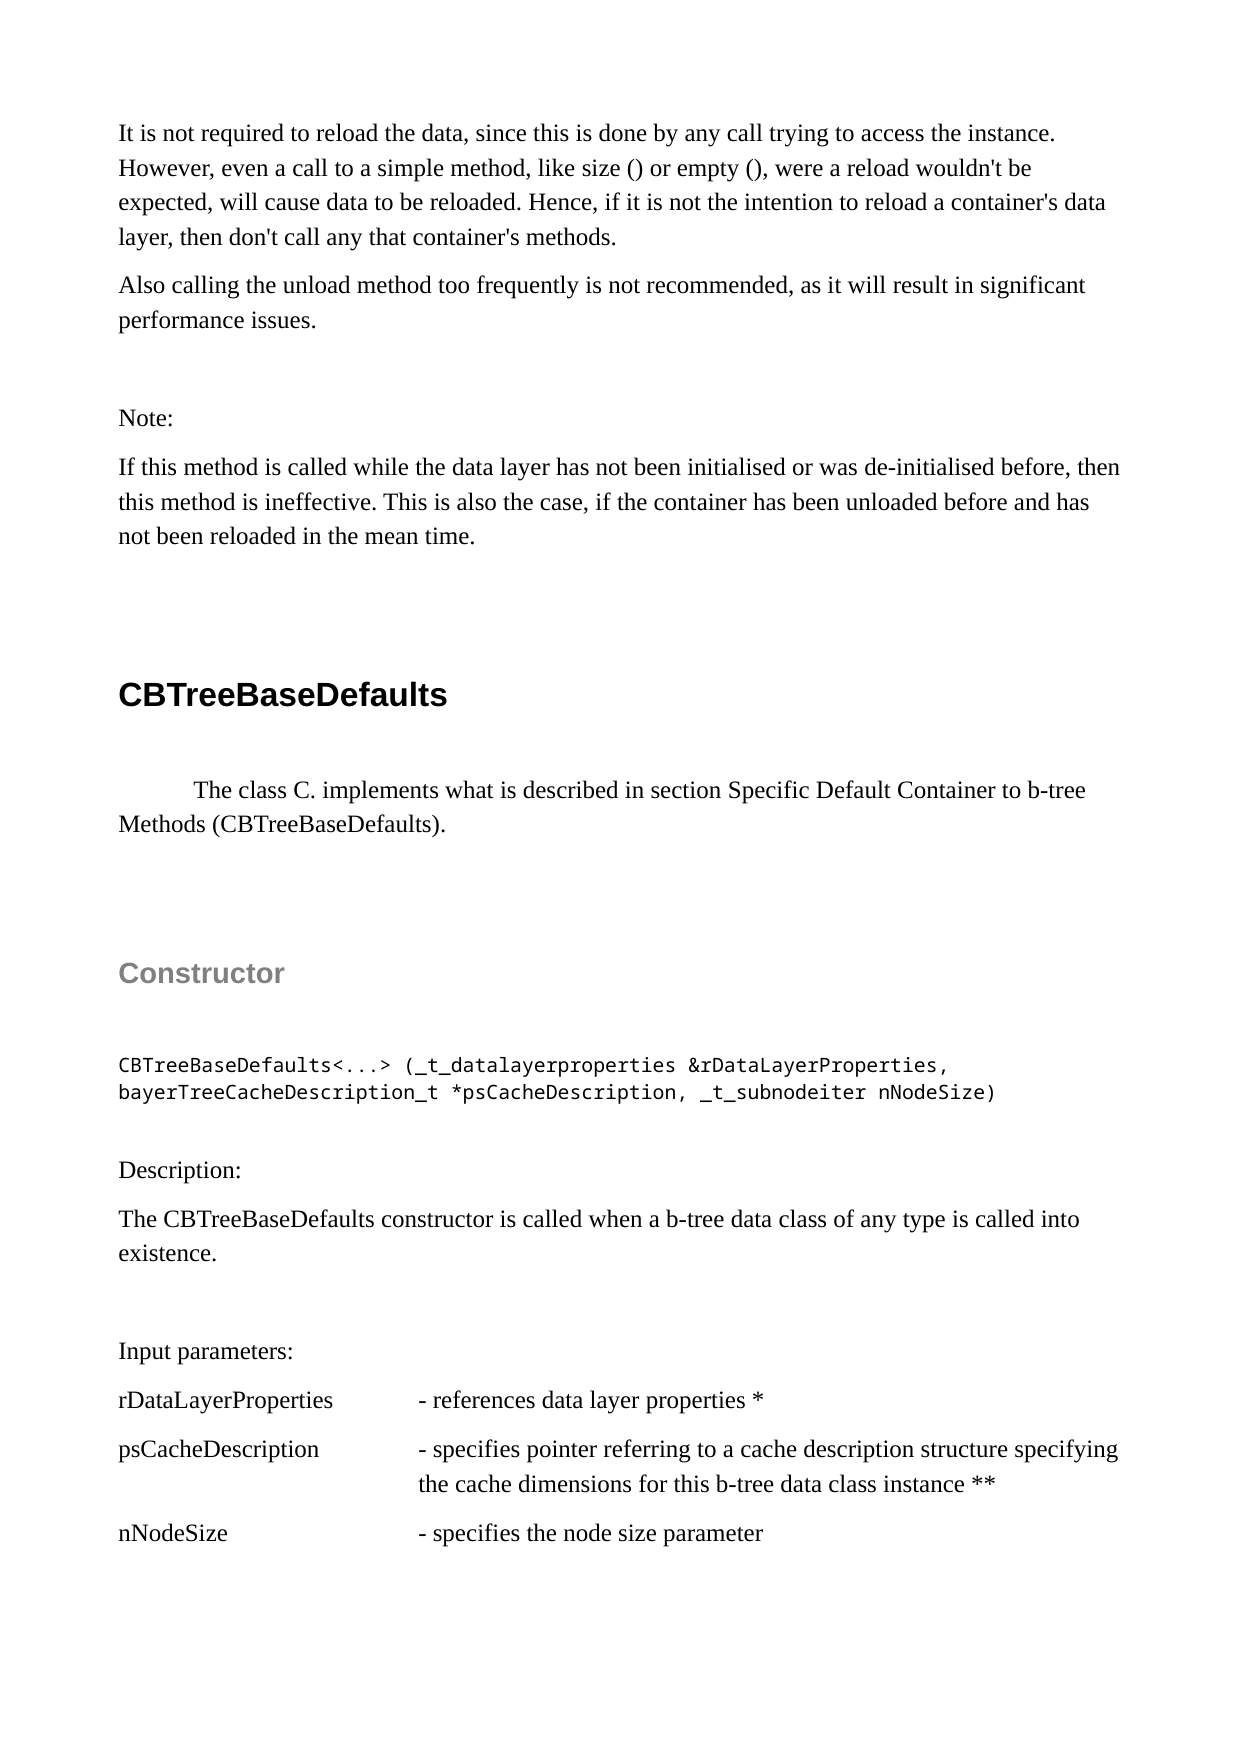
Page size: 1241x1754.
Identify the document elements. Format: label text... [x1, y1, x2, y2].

text rDataLayerProperties - references data layer properties * [118, 1385, 1122, 1414]
subtitle Constructor [118, 957, 1122, 990]
text CBTreeBaseDefaults<...> (_t_datalayerproperties &rDataLayerProperties, bayerTreeCacheDescription_t *psCacheDescription, _t_subnodeiter nNodeSize) [118, 1052, 1122, 1106]
text The class C. implements what is described in section Specific Default Container to b-tree Methods (CBTreeBaseDefaults). [118, 775, 1122, 838]
subtitle CBTreeBaseDefaults [118, 675, 1122, 713]
text Description: [118, 1155, 1122, 1183]
text nNodeSize - specifies the node size parameter [118, 1518, 1122, 1547]
text It is not required to reload the data, since this is done by any call trying to access the instance. However, even a call to a simple method, like size () or empty (), were a reload wouldn't be expected, will cause data to be reloaded. Hence, if it is not the intention to reload a container's data layer, then don't call any that container's methods. [118, 118, 1122, 250]
text psCacheDescription - specifies pointer referring to a cache description structure specifying the cache dimensions for this b-tree data class instance ** [118, 1434, 1122, 1498]
text Input parameters: [118, 1336, 1122, 1365]
text If this method is called while the data layer has not been initialised or was de-initialised before, then this method is ineffective. This is also the case, if the container has been unloaded before and has not been reloaded in the mean time. [118, 452, 1122, 550]
text The CBTreeBaseDefaults constructor is called when a b-tree data class of any type is called into existence. [118, 1204, 1122, 1267]
text Also calling the unload method too frequently is not recommended, as it will result in significant performance issues. [118, 271, 1122, 334]
text Note: [118, 403, 1122, 432]
